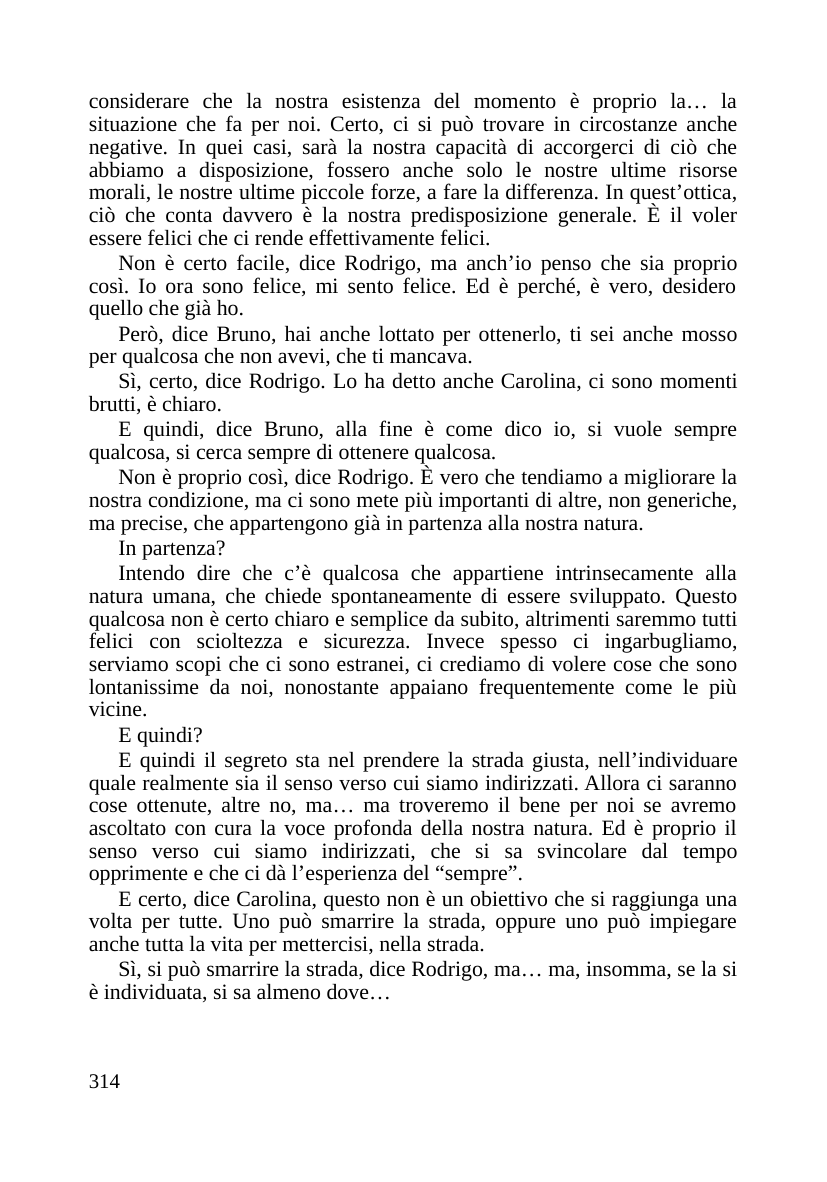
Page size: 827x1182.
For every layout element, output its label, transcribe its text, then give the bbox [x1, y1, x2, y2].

text E quindi il segreto sta nel prendere la strada giusta, nell’individuare quale realmente sia il senso verso cui siamo indirizzati. Allora ci saranno cose ottenute, altre no, ma… ma troveremo il bene per noi se avremo ascoltato con cura la voce profonda della nostra natura. Ed è proprio il senso verso cui siamo indirizzati, che si sa svincolare dal tempo opprimente e che ci dà l’esperienza del “sempre”. [88, 747, 738, 886]
text E certo, dice Carolina, questo non è un obiettivo che si raggiunga una volta per tutte. Uno può smarrire la strada, oppure uno può impiegare anche tutta la vita per mettercisi, nella strada. [88, 886, 738, 956]
text Sì, certo, dice Rodrigo. Lo ha detto anche Carolina, ci sono momenti brutti, è chiaro. [88, 368, 738, 416]
text Intendo dire che c’è qualcosa che appartiene intrinsecamente alla natura umana, che chiede spontaneamente di essere sviluppato. Questo qualcosa non è certo chiaro e semplice da subito, altrimenti saremmo tutti felici con scioltezza e sicurezza. Invece spesso ci ingarbugliamo, serviamo scopi che ci sono estranei, ci crediamo di volere cose che sono lontanissime da noi, nonostante appaiano frequentemente come le più vicine. [88, 560, 738, 722]
text In partenza? [88, 535, 738, 560]
text Non è certo facile, dice Rodrigo, ma anch’io penso che sia proprio così. Io ora sono felice, mi sento felice. Ed è perché, è vero, desidero quello che già ho. [88, 250, 738, 321]
text Però, dice Bruno, hai anche lottato per ottenerlo, ti sei anche mosso per qualcosa che non avevi, che ti mancava. [88, 321, 738, 368]
text E quindi? [88, 722, 738, 747]
text E quindi, dice Bruno, alla fine è come dico io, si vuole sempre qualcosa, si cerca sempre di ottenere qualcosa. [88, 416, 738, 464]
text Non è proprio così, dice Rodrigo. È vero che tendiamo a migliorare la nostra condizione, ma ci sono mete più importanti di altre, non generiche, ma precise, che appartengono già in partenza alla nostra natura. [88, 464, 738, 535]
text Sì, si può smarrire la strada, dice Rodrigo, ma… ma, insomma, se la si è individuata, si sa almeno dove… [88, 956, 738, 1004]
text considerare che la nostra esistenza del momento è proprio la… la situazione che fa per noi. Certo, ci si può trovare in circostanze anche negative. In quei casi, sarà la nostra capacità di accorgerci di ciò che abbiamo a disposizione, fossero anche solo le nostre ultime risorse morali, le nostre ultime piccole forze, a fare la differenza. In quest’ottica, ciò che conta davvero è la nostra predisposizione generale. È il voler essere felici che ci rende effettivamente felici. [88, 88, 738, 250]
